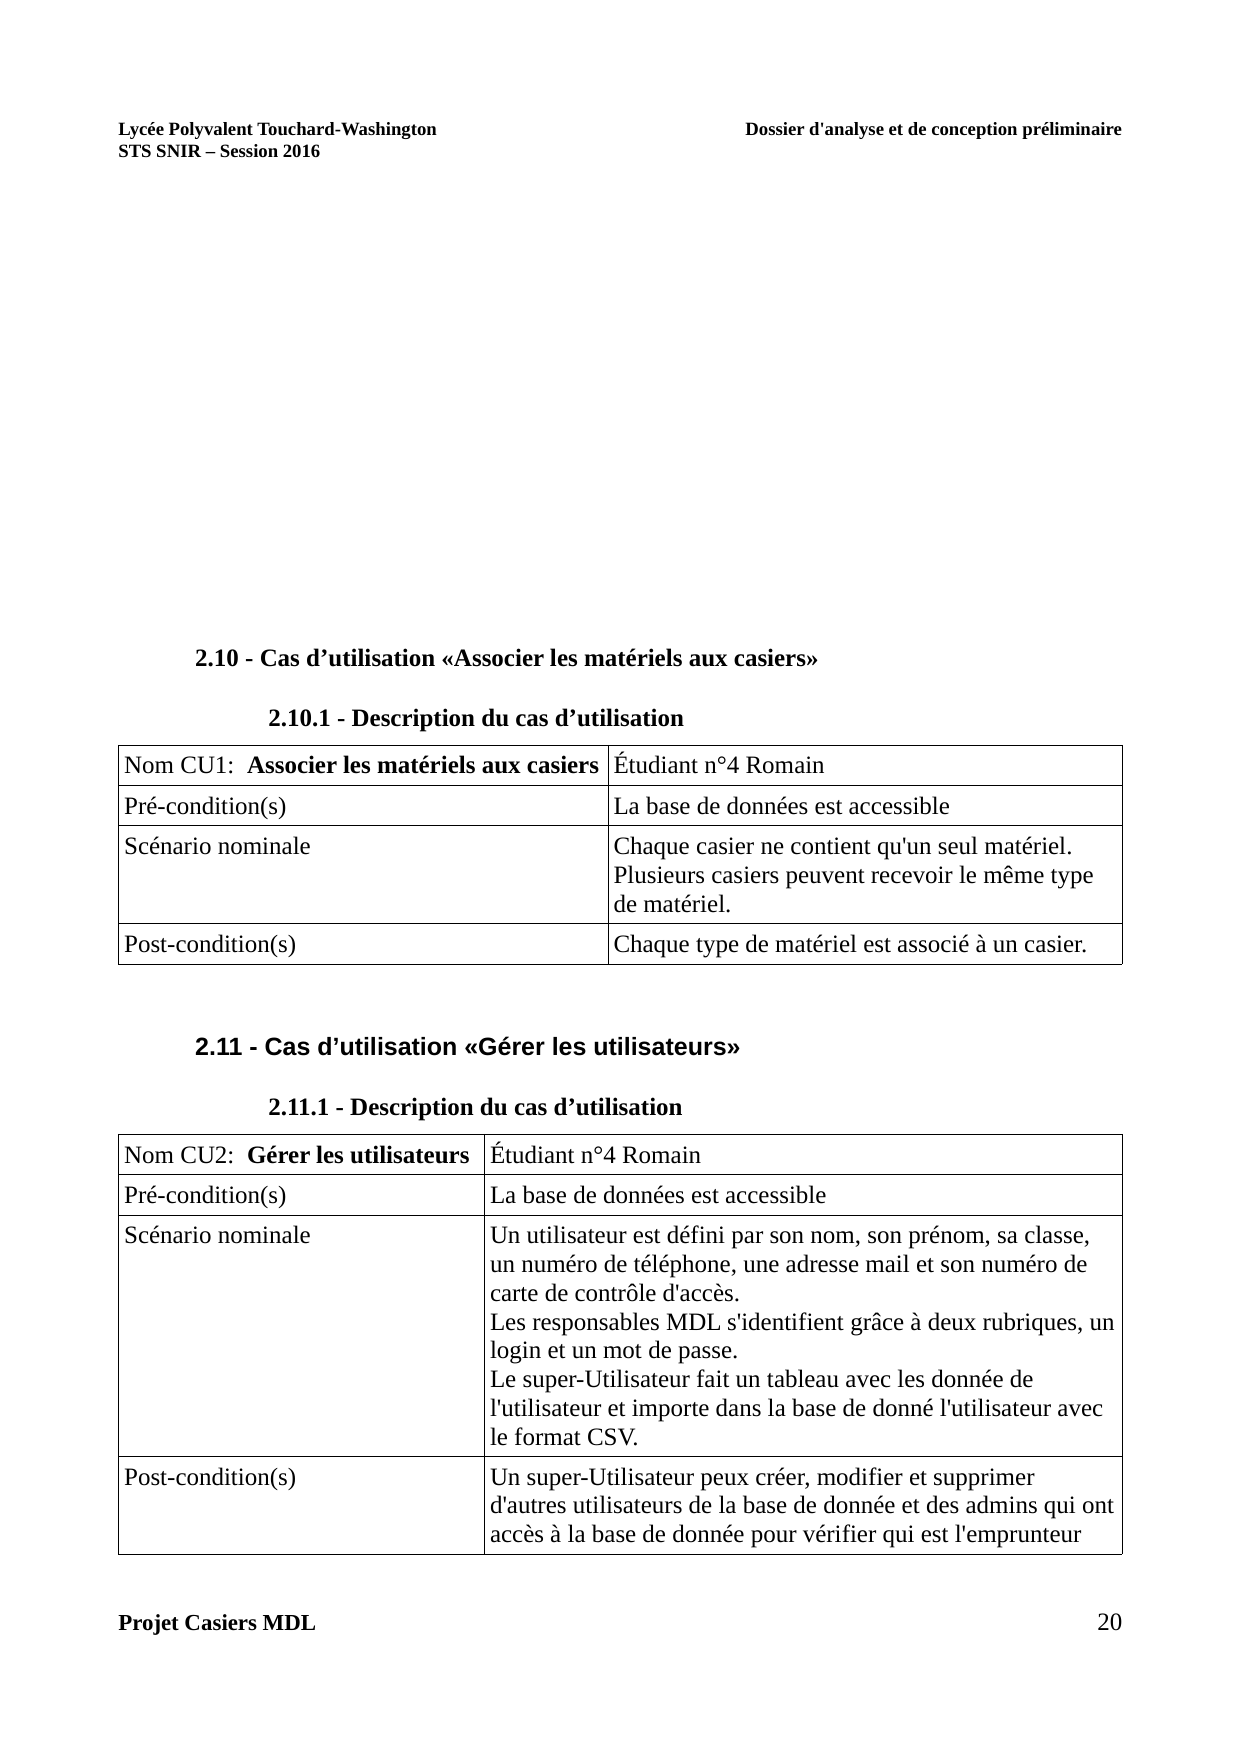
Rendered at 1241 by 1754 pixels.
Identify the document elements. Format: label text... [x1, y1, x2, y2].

table_header Étudiant n°4 Romain [609, 746, 1122, 785]
subtitle 2.10 - Cas d’utilisation «Associer les matériels aux casiers» [195, 643, 1122, 672]
table_cell Post-condition(s) [119, 1457, 484, 1554]
table_cell La base de données est accessible [485, 1175, 1122, 1214]
table_cell Un super-Utilisateur peux créer, modifier et supprimer d'autres utilisateurs de la base de donnée et des admins qui ont accès à la base de donnée pour vérifier qui est l'emprunteur [485, 1457, 1122, 1554]
table_cell Chaque casier ne contient qu'un seul matériel. Plusieurs casiers peuvent recevoir le même type de matériel. [609, 826, 1122, 923]
table_cell Scénario nominale [119, 826, 608, 923]
table_header Nom CU2: Gérer les utilisateurs [119, 1135, 484, 1174]
subtitle 2.11.1 - Description du cas d’utilisation [118, 1088, 1122, 1121]
table_cell Post-condition(s) [119, 924, 608, 963]
table_cell Un utilisateur est défini par son nom, son prénom, sa classe, un numéro de téléphone, une adresse mail et son numéro de carte de contrôle d'accès. Les responsables MDL s'identifient grâce à deux rubriques, un login et un mot de passe. Le super-Utilisateur fait un tableau avec les donnée de l'utilisateur et importe dans la base de donné l'utilisateur avec le format CSV. [485, 1216, 1122, 1456]
table_cell Scénario nominale [119, 1216, 484, 1456]
table_cell Pré-condition(s) [119, 1175, 484, 1214]
table_cell La base de données est accessible [609, 786, 1122, 825]
table_header Étudiant n°4 Romain [485, 1135, 1122, 1174]
table_cell Chaque type de matériel est associé à un casier. [609, 924, 1122, 963]
table_header Nom CU1: Associer les matériels aux casiers [119, 746, 608, 785]
subtitle 2.10.1 - Description du cas d’utilisation [118, 699, 1122, 732]
table_cell Pré-condition(s) [119, 786, 608, 825]
subtitle 2.11 - Cas d’utilisation «Gérer les utilisateurs» [195, 1032, 1122, 1061]
